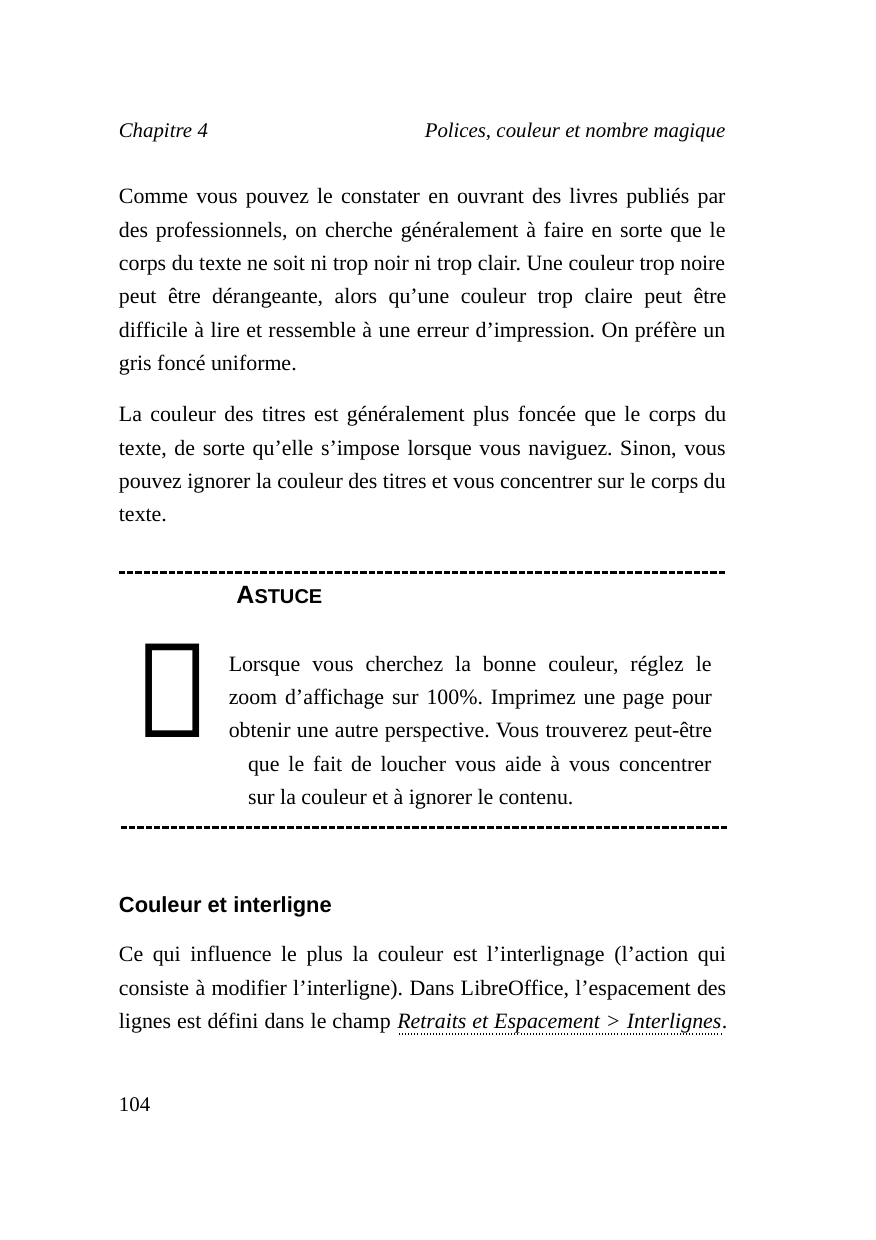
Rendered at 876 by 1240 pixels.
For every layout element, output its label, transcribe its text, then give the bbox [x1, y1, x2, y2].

text Lorsque vous cherchez la bonne couleur, réglez le zoom d’affichage sur 100%. Imprimez une page pour obtenir une autre perspective. Vous trouverez peut-être que le fait de loucher vous aide à vous concentrer sur la couleur et à ignorer le contenu. [119, 630, 727, 829]
text Comme vous pouvez le constater en ouvrant des livres publiés par des professionnels, on cherche généralement à faire en sorte que le corps du texte ne soit ni trop noir ni trop clair. Une couleur trop noire peut être dérangeante, alors qu’une couleur trop claire peut être difficile à lire et ressemble à une erreur d’impression. On préfère un gris foncé uniforme. [119, 177, 727, 377]
subtitle Couleur et interligne [119, 889, 727, 918]
text Ce qui influence le plus la couleur est l’interlignage (l’action qui consiste à modifier l’interligne). Dans LibreOffice, l’espacement des lignes est défini dans le champ Retraits et Espacement > Interlignes. [119, 935, 727, 1035]
text La couleur des titres est généralement plus foncée que le corps du texte, de sorte qu’elle s’impose lorsque vous naviguez. Sinon, vous pouvez ignorer la couleur des titres et vous concentrer sur le corps du texte. [119, 395, 727, 528]
text Astuce [119, 571, 727, 613]
